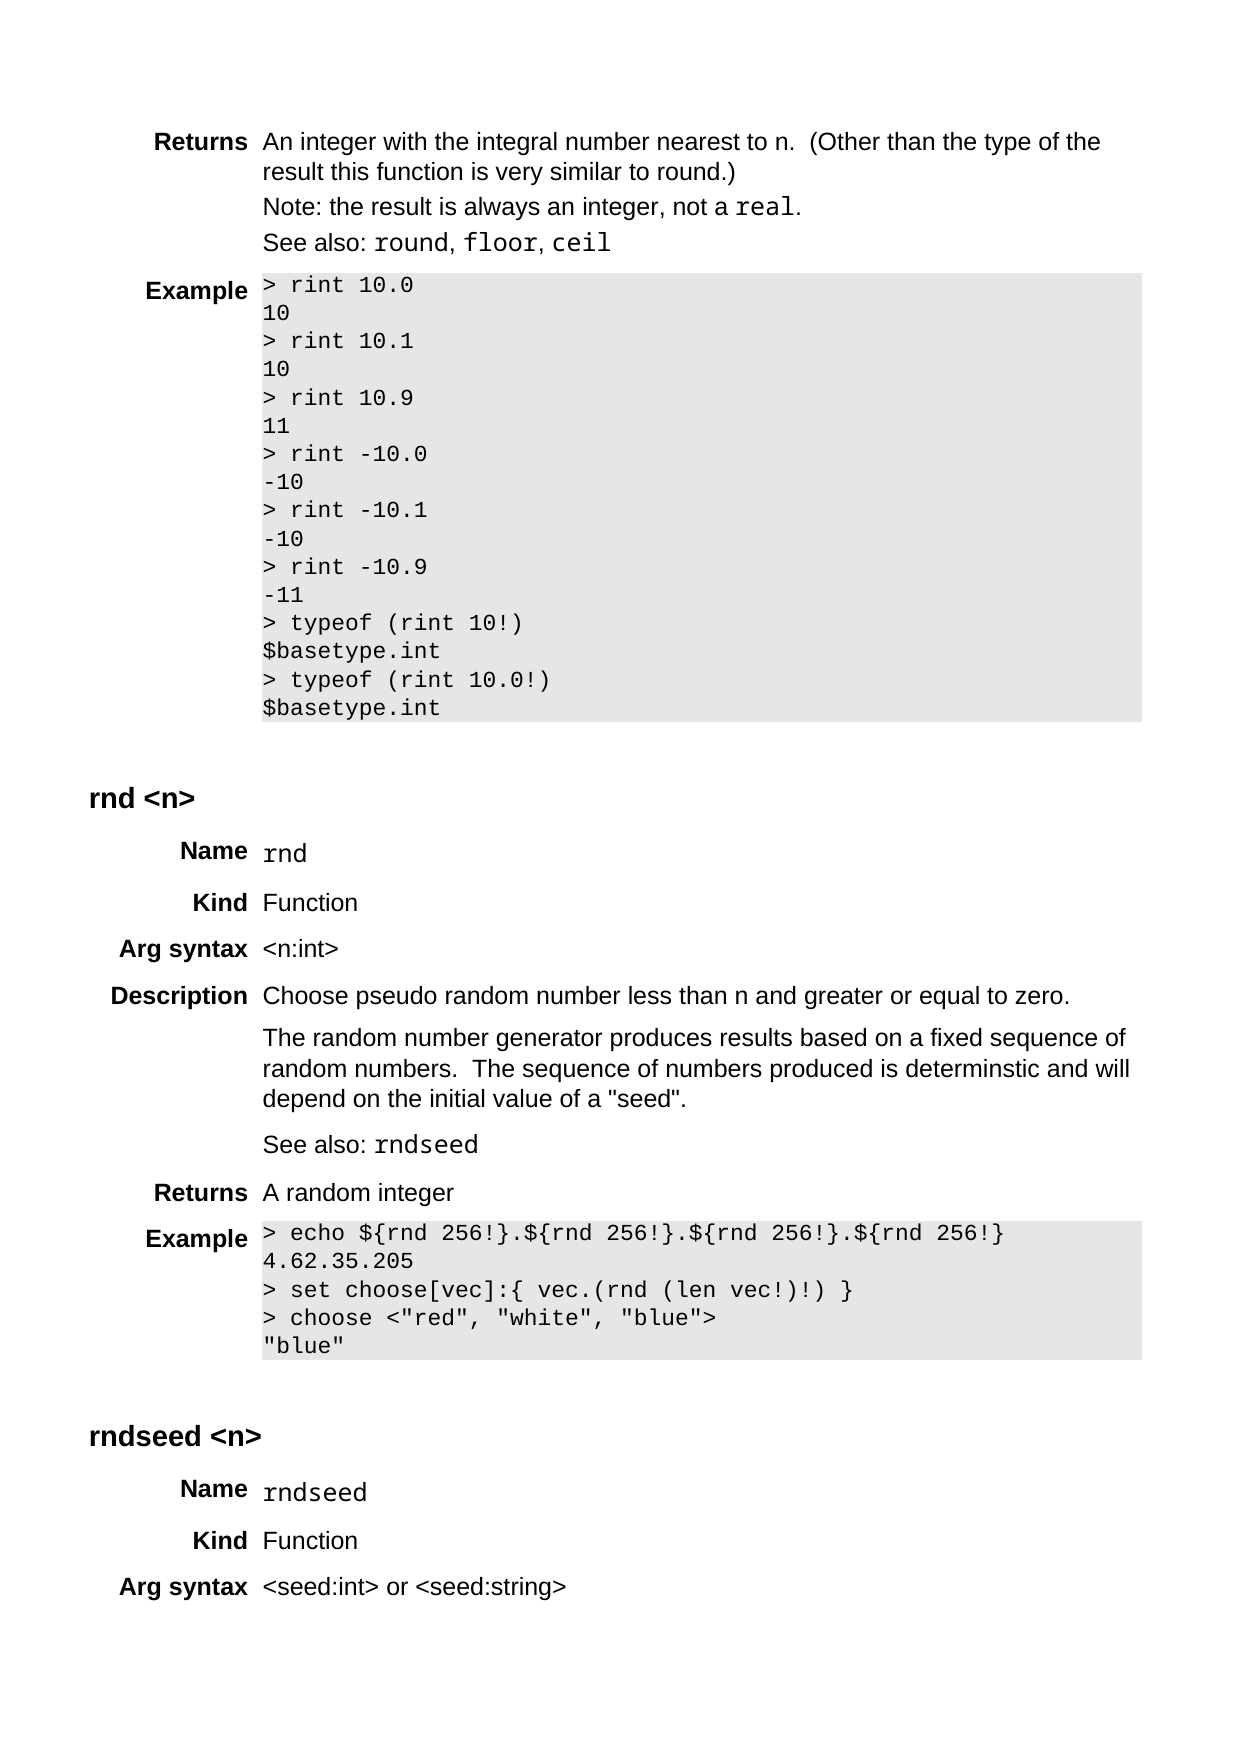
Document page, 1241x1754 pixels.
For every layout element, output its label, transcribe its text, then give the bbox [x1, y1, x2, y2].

subtitle rndseed <n> [88, 1419, 1145, 1453]
subtitle rnd <n> [88, 781, 1145, 815]
table_cell Function [260, 879, 1145, 926]
table_cell Kind [89, 1517, 259, 1563]
table_cell Returns [89, 118, 259, 267]
table_cell > echo ${rnd 256!}.${rnd 256!}.${rnd 256!}.${rnd 256!} 4.62.35.205 > set choose[vec]:{ vec.(rnd (len vec!)!) } > choose <"red", "white", "blue"> "blue" [260, 1216, 1145, 1372]
table_cell Kind [89, 879, 259, 926]
table_cell Function [260, 1517, 1145, 1563]
table_cell Arg syntax [89, 926, 259, 972]
table_cell Choose pseudo random number less than n and greater or equal to zero. The random number generator produces results based on a fixed sequence of random numbers. The sequence of numbers produced is determinstic and will depend on the initial value of a "seed". See also: rndseed [260, 972, 1145, 1169]
table_cell Example [89, 267, 259, 734]
table_cell > rint 10.0 10 > rint 10.1 10 > rint 10.9 11 > rint -10.0 -10 > rint -10.1 -10 > rint -10.9 -11 > typeof (rint 10!) $basetype.int > typeof (rint 10.0!) $basetype.int [260, 267, 1145, 734]
table_header rndseed [260, 1465, 1145, 1517]
table_cell Description [89, 972, 259, 1169]
table_cell A random integer [260, 1169, 1145, 1216]
table_header rnd [260, 827, 1145, 879]
table_cell <seed:int> or <seed:string> [260, 1564, 1145, 1610]
table_cell Example [89, 1216, 259, 1372]
table_header Name [89, 827, 259, 879]
table_cell An integer with the integral number nearest to n. (Other than the type of the result this function is very similar to round.) Note: the result is always an integer, not a real. See also: round, floor, ceil [260, 118, 1145, 267]
table_cell <n:int> [260, 926, 1145, 972]
table_cell Arg syntax [89, 1564, 259, 1610]
table_cell Returns [89, 1169, 259, 1216]
table_header Name [89, 1465, 259, 1517]
